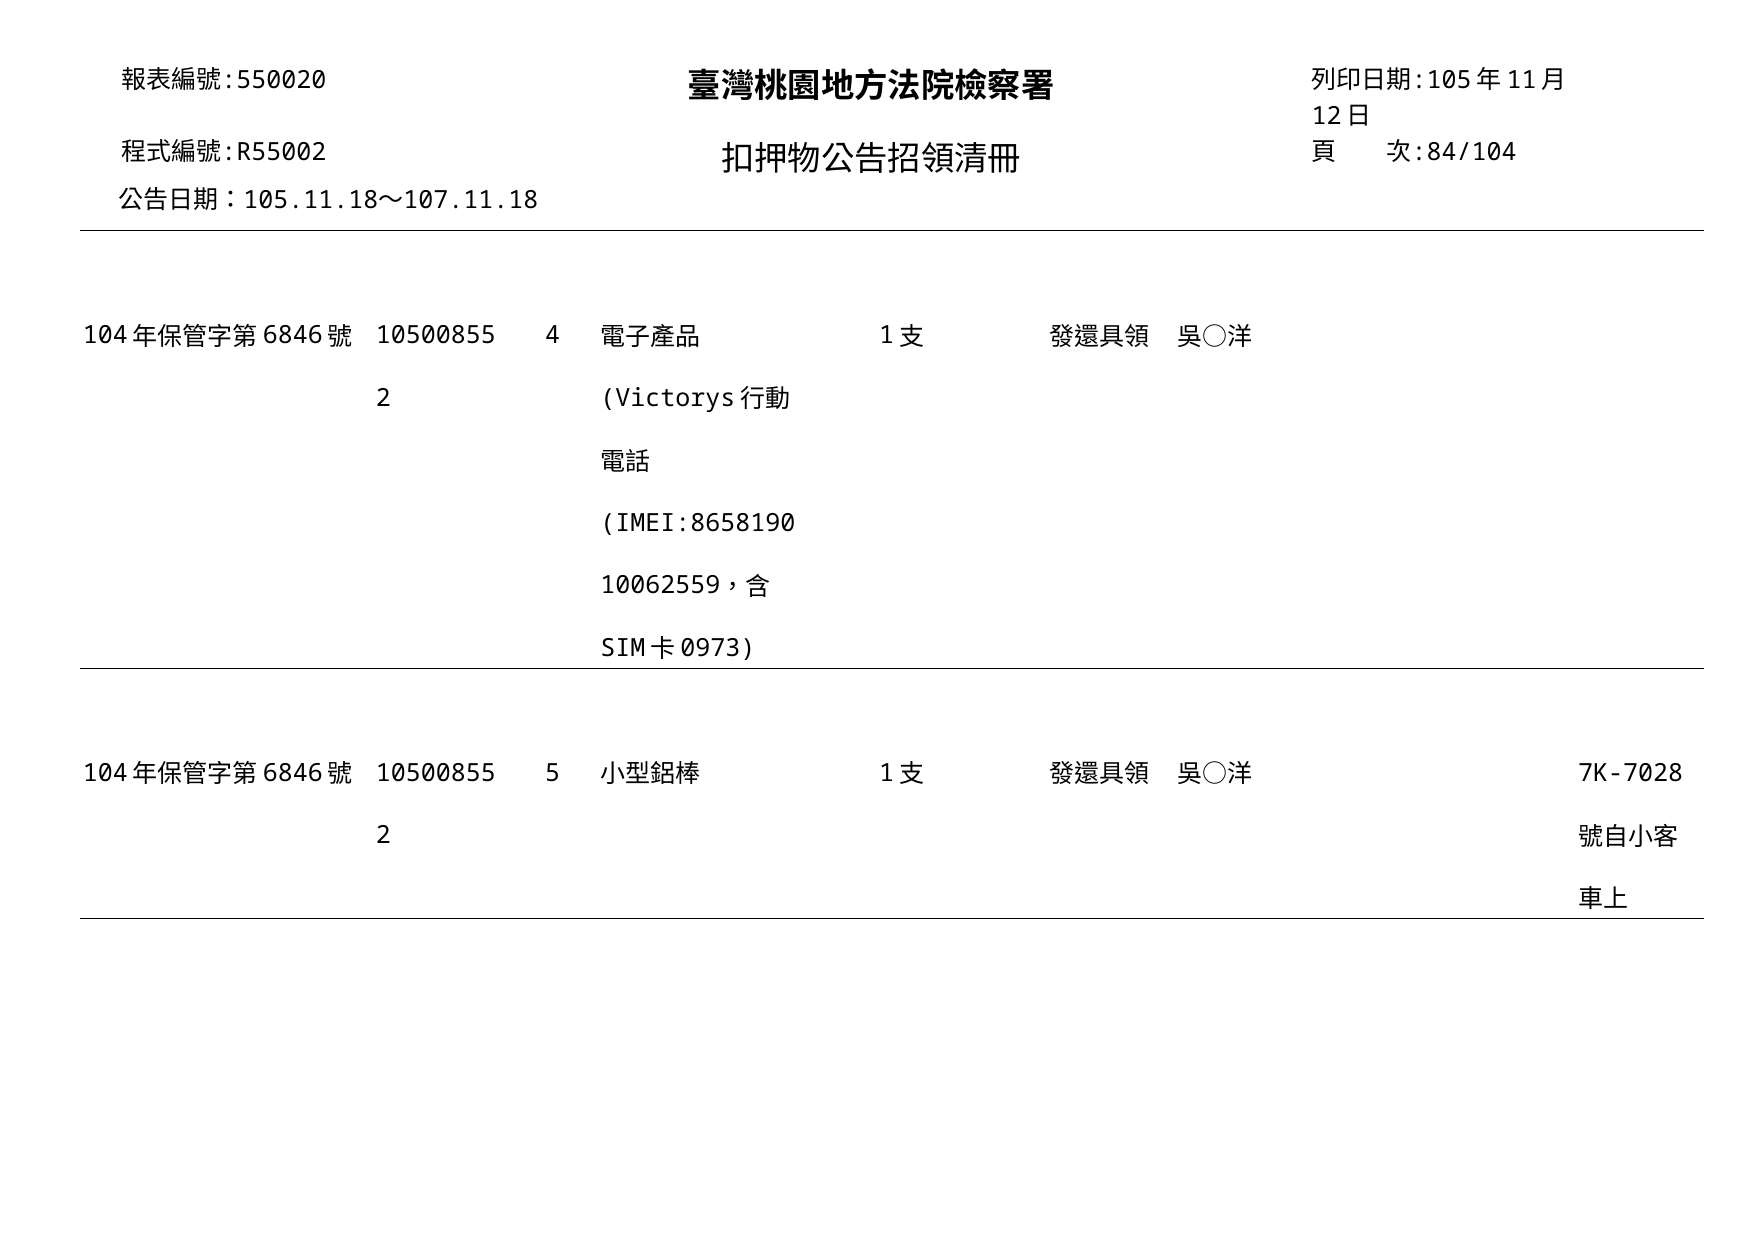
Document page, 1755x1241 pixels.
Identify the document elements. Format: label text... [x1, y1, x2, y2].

table_cell 104年保管字第6846號 [80, 231, 373, 667]
table_cell 小型鋁棒 [597, 669, 807, 917]
table_cell 105008552 [373, 231, 507, 667]
table_cell 1支 [808, 669, 927, 917]
table_cell 發還具領 [1046, 231, 1175, 667]
table_cell 4 [507, 231, 597, 667]
table_cell [1575, 231, 1704, 667]
table_cell 1支 [808, 231, 927, 667]
table_cell [1317, 669, 1575, 917]
table_cell [1317, 231, 1575, 667]
table_cell 發還具領 [1046, 669, 1175, 917]
table_cell 吳○洋 [1175, 231, 1317, 667]
table_cell 104年保管字第6846號 [80, 669, 373, 917]
table_cell [927, 231, 1046, 667]
table_cell [927, 669, 1046, 917]
table_cell 5 [507, 669, 597, 917]
table_cell 電子產品(Victorys行動電話(IMEI:865819010062559，含SIM卡0973) [597, 231, 807, 667]
table_cell 7K-7028號自小客車上 [1575, 669, 1704, 917]
table_cell 105008552 [373, 669, 507, 917]
table_cell 吳○洋 [1175, 669, 1317, 917]
